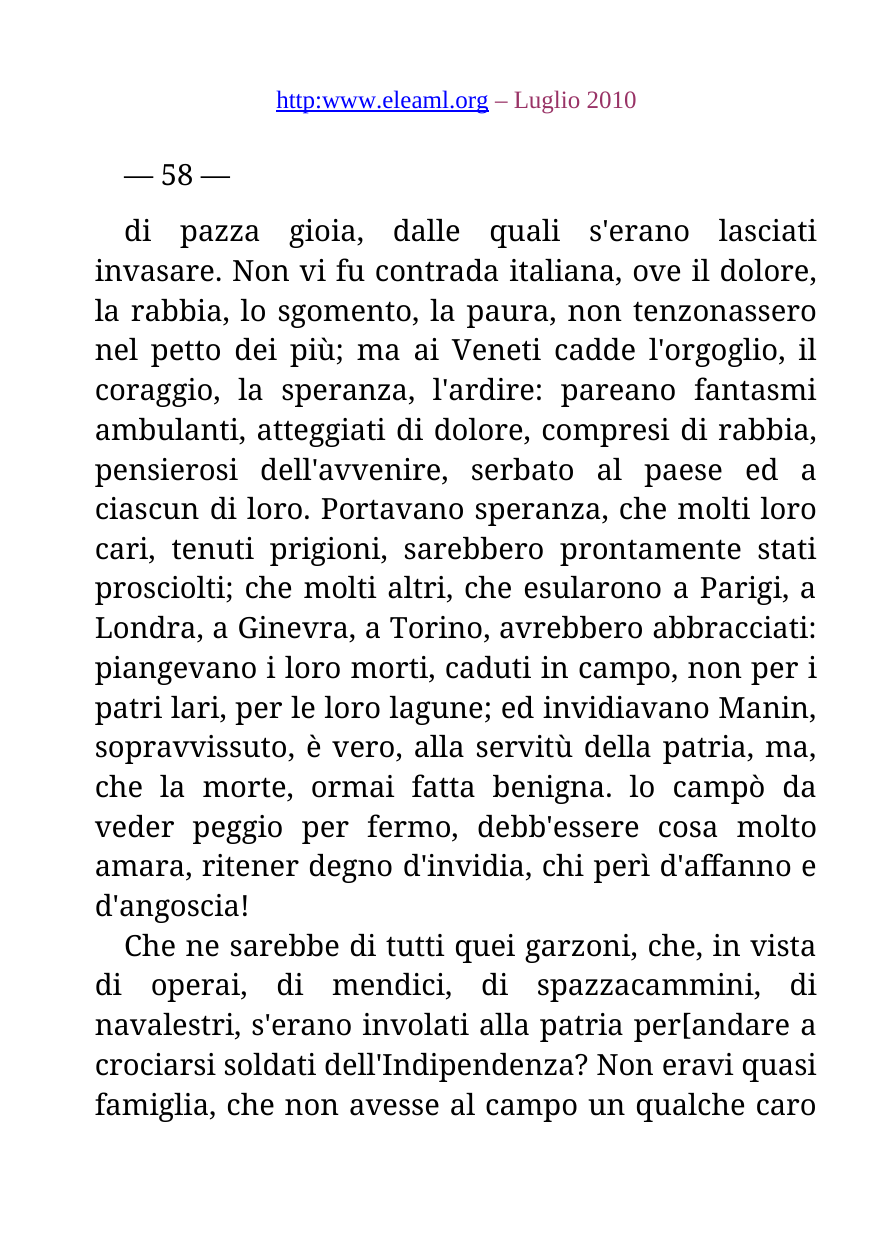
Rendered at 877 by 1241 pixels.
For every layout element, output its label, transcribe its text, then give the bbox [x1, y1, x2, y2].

text — 58 — [94, 154, 818, 193]
text Che ne sarebbe di tutti quei garzoni, che, in vista di operai, di mendici, di spazzacammini, di navalestri, s'erano involati alla patria per[andare a crociarsi soldati dell'Indipendenza? Non eravi quasi famiglia, che non avesse al campo un qualche caro [94, 925, 818, 1123]
text di pazza gioia, dalle quali s'erano lasciati invasare. Non vi fu contrada italiana, ove il dolore, la rabbia, lo sgomento, la paura, non tenzonassero nel petto dei più; ma ai Veneti cadde l'orgoglio, il coraggio, la speranza, l'ardire: pareano fantasmi ambulanti, atteggiati di dolore, compresi di rabbia, pensierosi dell'avvenire, serbato al paese ed a ciascun di loro. Portavano speranza, che molti loro cari, tenuti prigioni, sarebbero prontamente stati prosciolti; che molti altri, che esularono a Parigi, a Londra, a Ginevra, a Torino, avrebbero abbracciati: piangevano i loro morti, caduti in campo, non per i patri lari, per le loro lagune; ed invidiavano Manin, sopravvissuto, è vero, alla servitù della patria, ma, che la morte, ormai fatta benigna. lo campò da veder peggio per fermo, debb'essere cosa molto amara, ritener degno d'invidia, chi perì d'affanno e d'angoscia! [94, 211, 818, 925]
